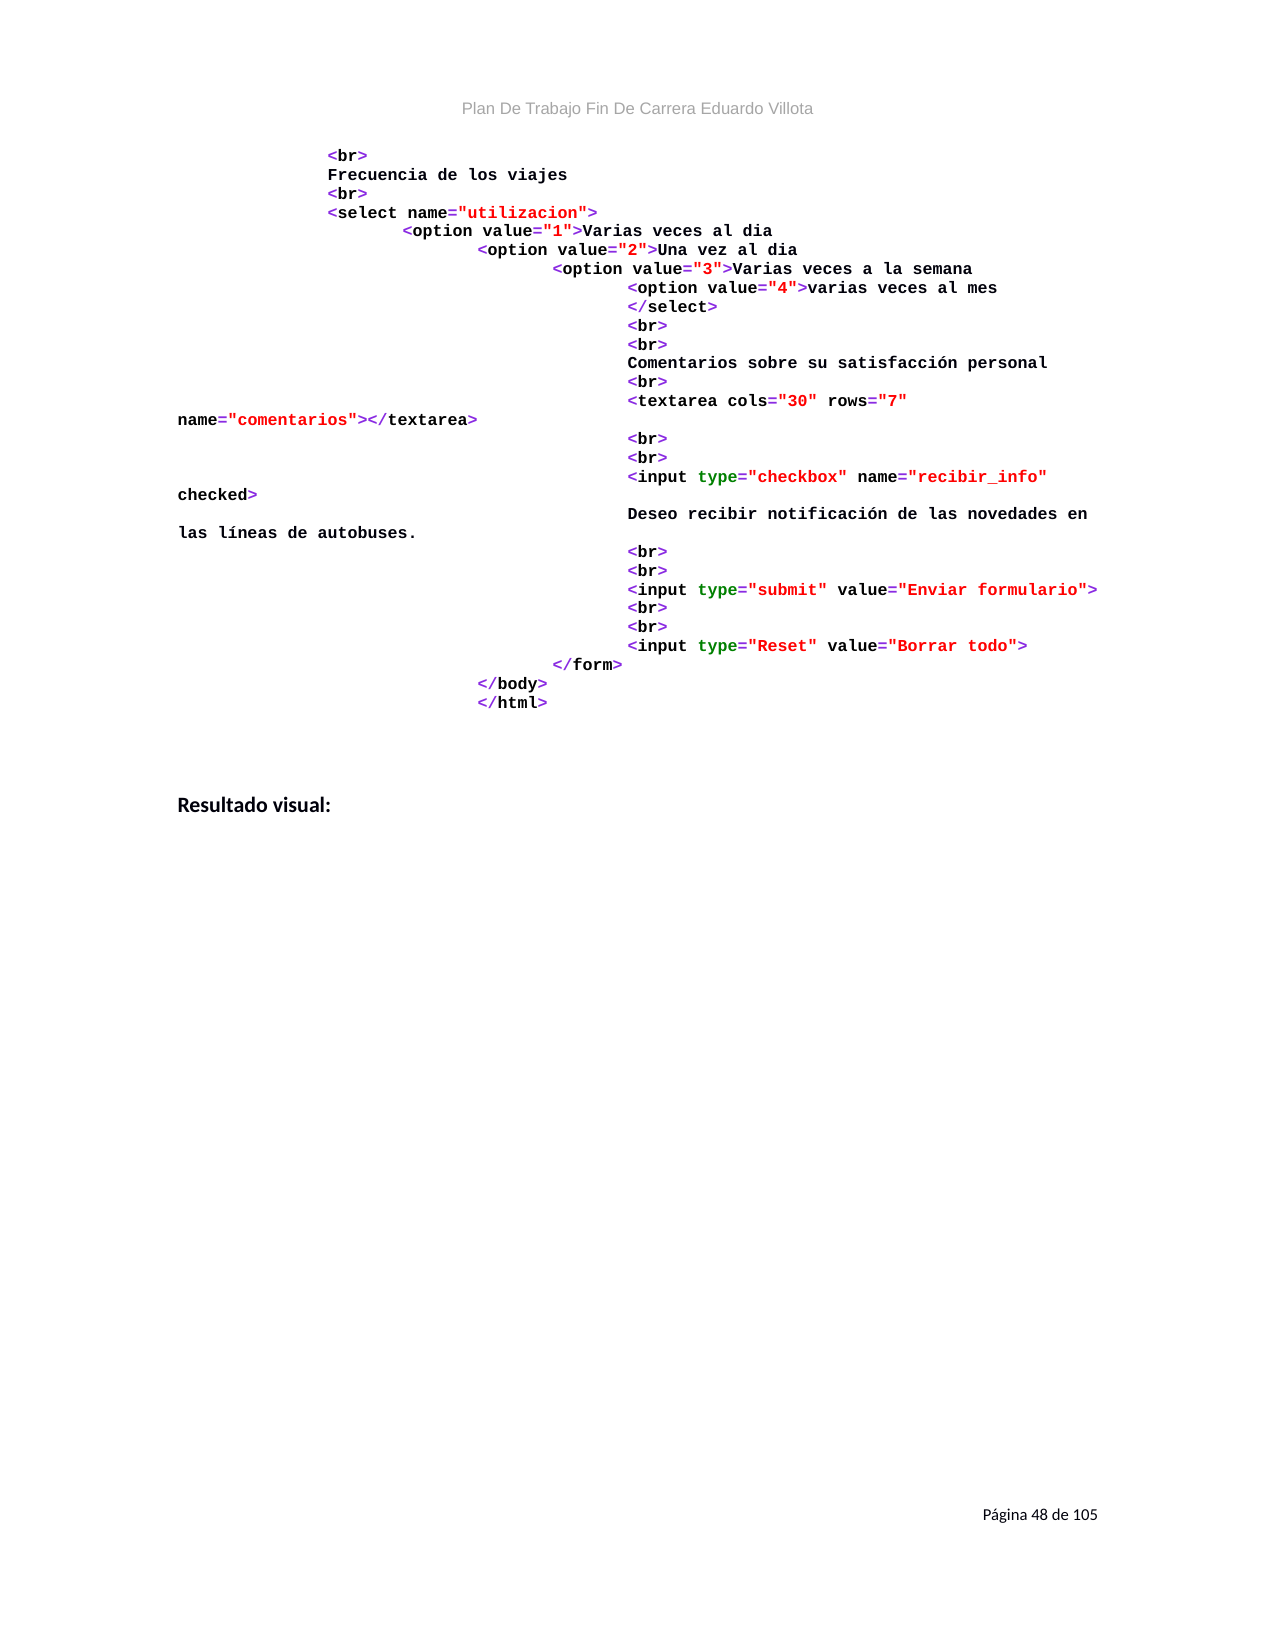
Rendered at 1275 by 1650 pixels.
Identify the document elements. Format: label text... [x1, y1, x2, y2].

text <br> [177, 336, 1098, 355]
text <br> [177, 562, 1098, 581]
text <br> [177, 430, 1098, 449]
text </html> [177, 694, 1098, 713]
text <br> [177, 185, 1098, 204]
text </body> [177, 676, 1098, 694]
text <input type="submit" value="Enviar formulario"> [177, 581, 1098, 600]
text Resultado visual: [177, 791, 1098, 818]
text <option value="2">Una vez al dia [177, 242, 1098, 261]
text Comentarios sobre su satisfacción personal [177, 355, 1098, 374]
text <br> [177, 619, 1098, 638]
text </form> [177, 657, 1098, 676]
text <option value="4">varias veces al mes [177, 279, 1098, 298]
text </select> [177, 298, 1098, 317]
text <br> [177, 317, 1098, 336]
text <textarea cols="30" rows="7" name="comentarios"></textarea> [177, 393, 1098, 430]
text <option value="1">Varias veces al dia [177, 223, 1098, 242]
text <br> [177, 600, 1098, 619]
text <br> [177, 148, 1098, 166]
text <option value="3">Varias veces a la semana [177, 261, 1098, 279]
text <input type="checkbox" name="recibir_info" checked> [177, 468, 1098, 506]
text <br> [177, 543, 1098, 562]
text <br> [177, 374, 1098, 393]
text Frecuencia de los viajes [177, 166, 1098, 185]
text Deseo recibir notificación de las novedades en las líneas de autobuses. [177, 506, 1098, 543]
text <select name="utilizacion"> [177, 204, 1098, 223]
text <br> [177, 449, 1098, 468]
text <input type="Reset" value="Borrar todo"> [177, 638, 1098, 657]
